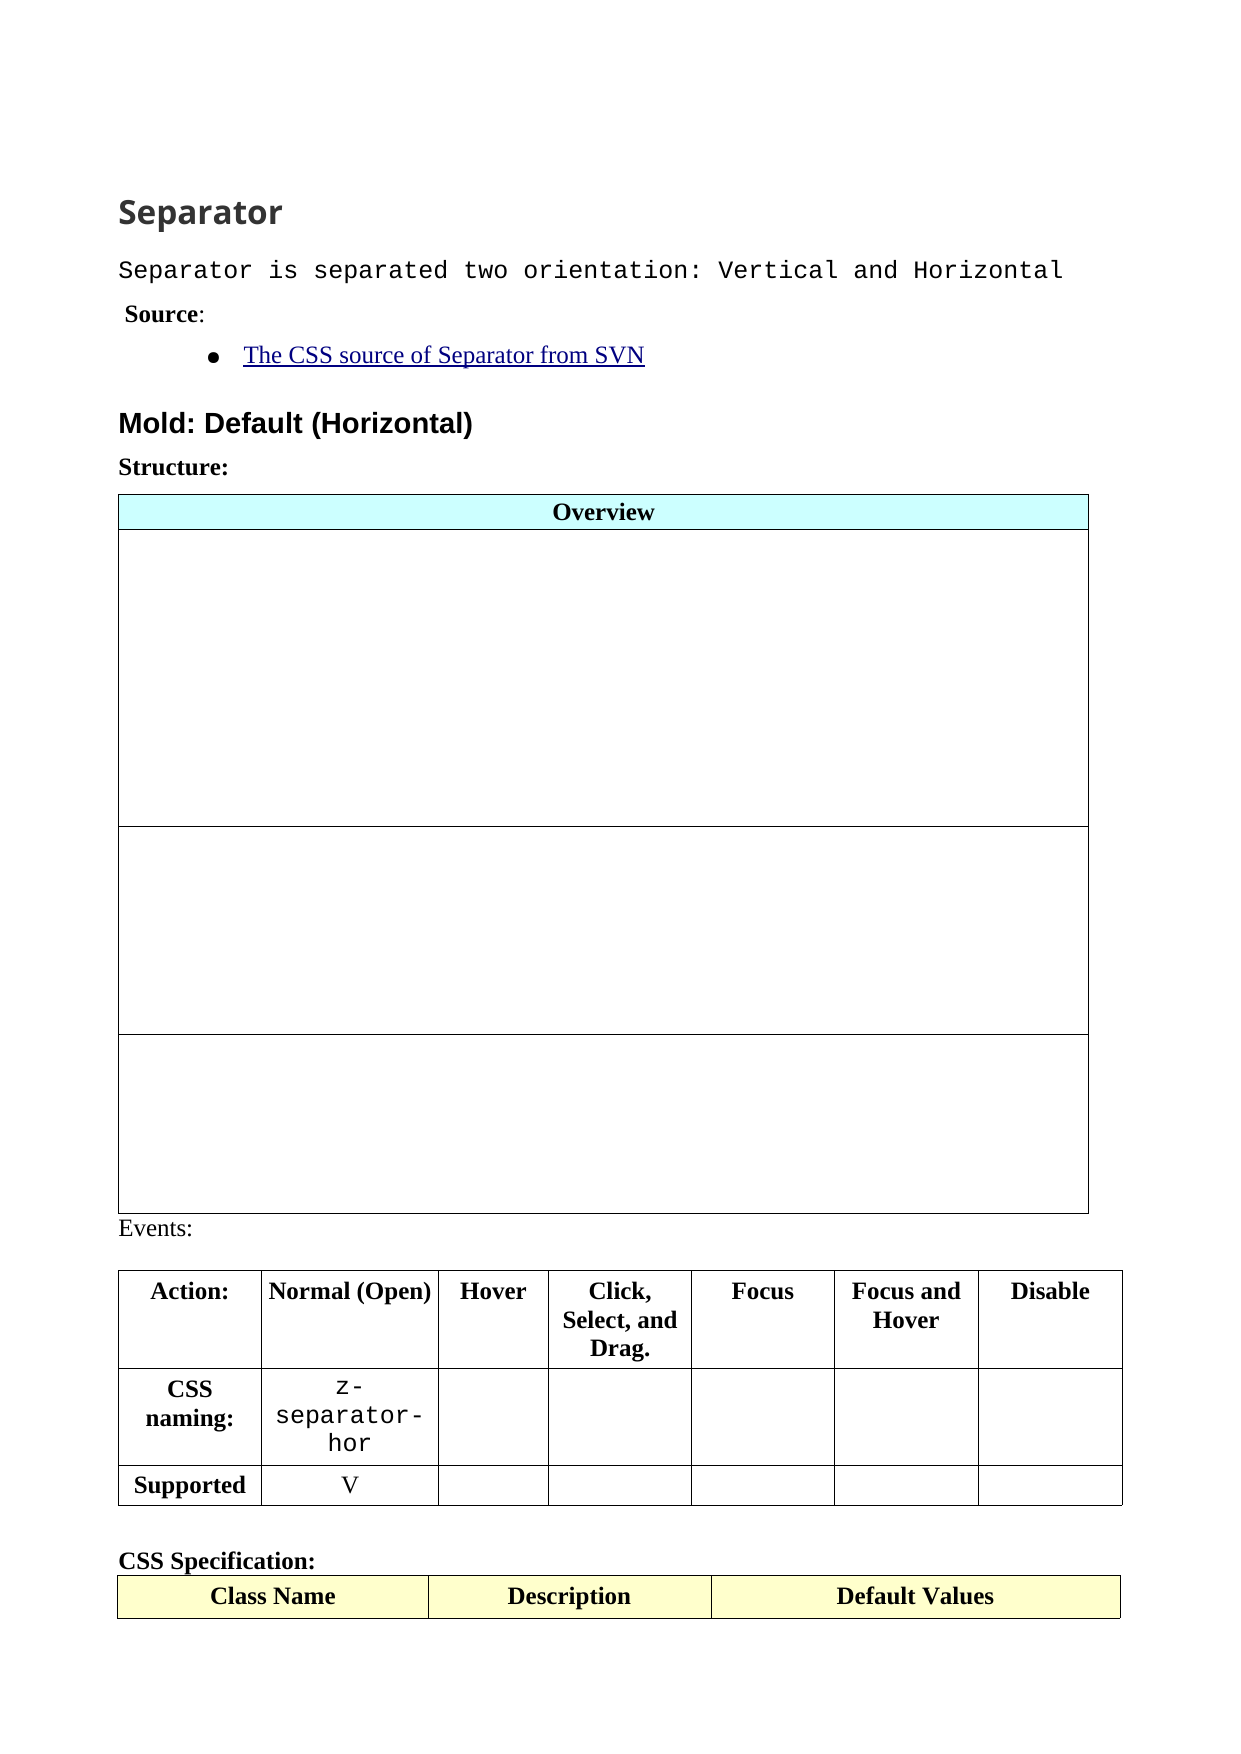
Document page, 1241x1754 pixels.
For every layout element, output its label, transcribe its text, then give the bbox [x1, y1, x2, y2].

text Separator is separated two orientation: Vertical and Horizontal [118, 258, 1122, 286]
table_cell [979, 1466, 1122, 1505]
text Structure: [118, 452, 1122, 481]
table_cell [119, 827, 1088, 1034]
table_cell z-separator-hor [262, 1369, 438, 1465]
text CSS Specification: [118, 1546, 1122, 1575]
table_cell [119, 1035, 1088, 1213]
table_cell [692, 1369, 834, 1465]
subtitle Mold: Default (Horizontal) [118, 406, 1122, 440]
table_header Hover [439, 1271, 548, 1368]
table_header Focus and Hover [835, 1271, 978, 1368]
text Events: [118, 1213, 1122, 1270]
table_cell [549, 1369, 691, 1465]
table_header Description [429, 1576, 711, 1618]
table_cell [119, 530, 1088, 826]
text Source: [118, 299, 1122, 328]
table_cell [835, 1466, 978, 1505]
table_cell [439, 1466, 548, 1505]
table_header Default Values [712, 1576, 1120, 1618]
table_header Disable [979, 1271, 1122, 1368]
table_header Action: [119, 1271, 261, 1368]
table_cell [549, 1466, 691, 1505]
table_header Class Name [118, 1576, 428, 1618]
table_header Click, Select, and Drag. [549, 1271, 691, 1368]
table_header Normal (Open) [262, 1271, 438, 1368]
table_cell [979, 1369, 1122, 1465]
subtitle Separator [118, 189, 1122, 234]
table_cell [439, 1369, 548, 1465]
table_header Overview [119, 495, 1088, 529]
table_cell V [262, 1466, 438, 1505]
list The CSS source of Separator from SVN [236, 340, 1122, 369]
table_cell [692, 1466, 834, 1505]
table_cell CSS naming: [119, 1369, 261, 1465]
table_cell [835, 1369, 978, 1465]
table_header Focus [692, 1271, 834, 1368]
table_cell Supported [119, 1466, 261, 1505]
